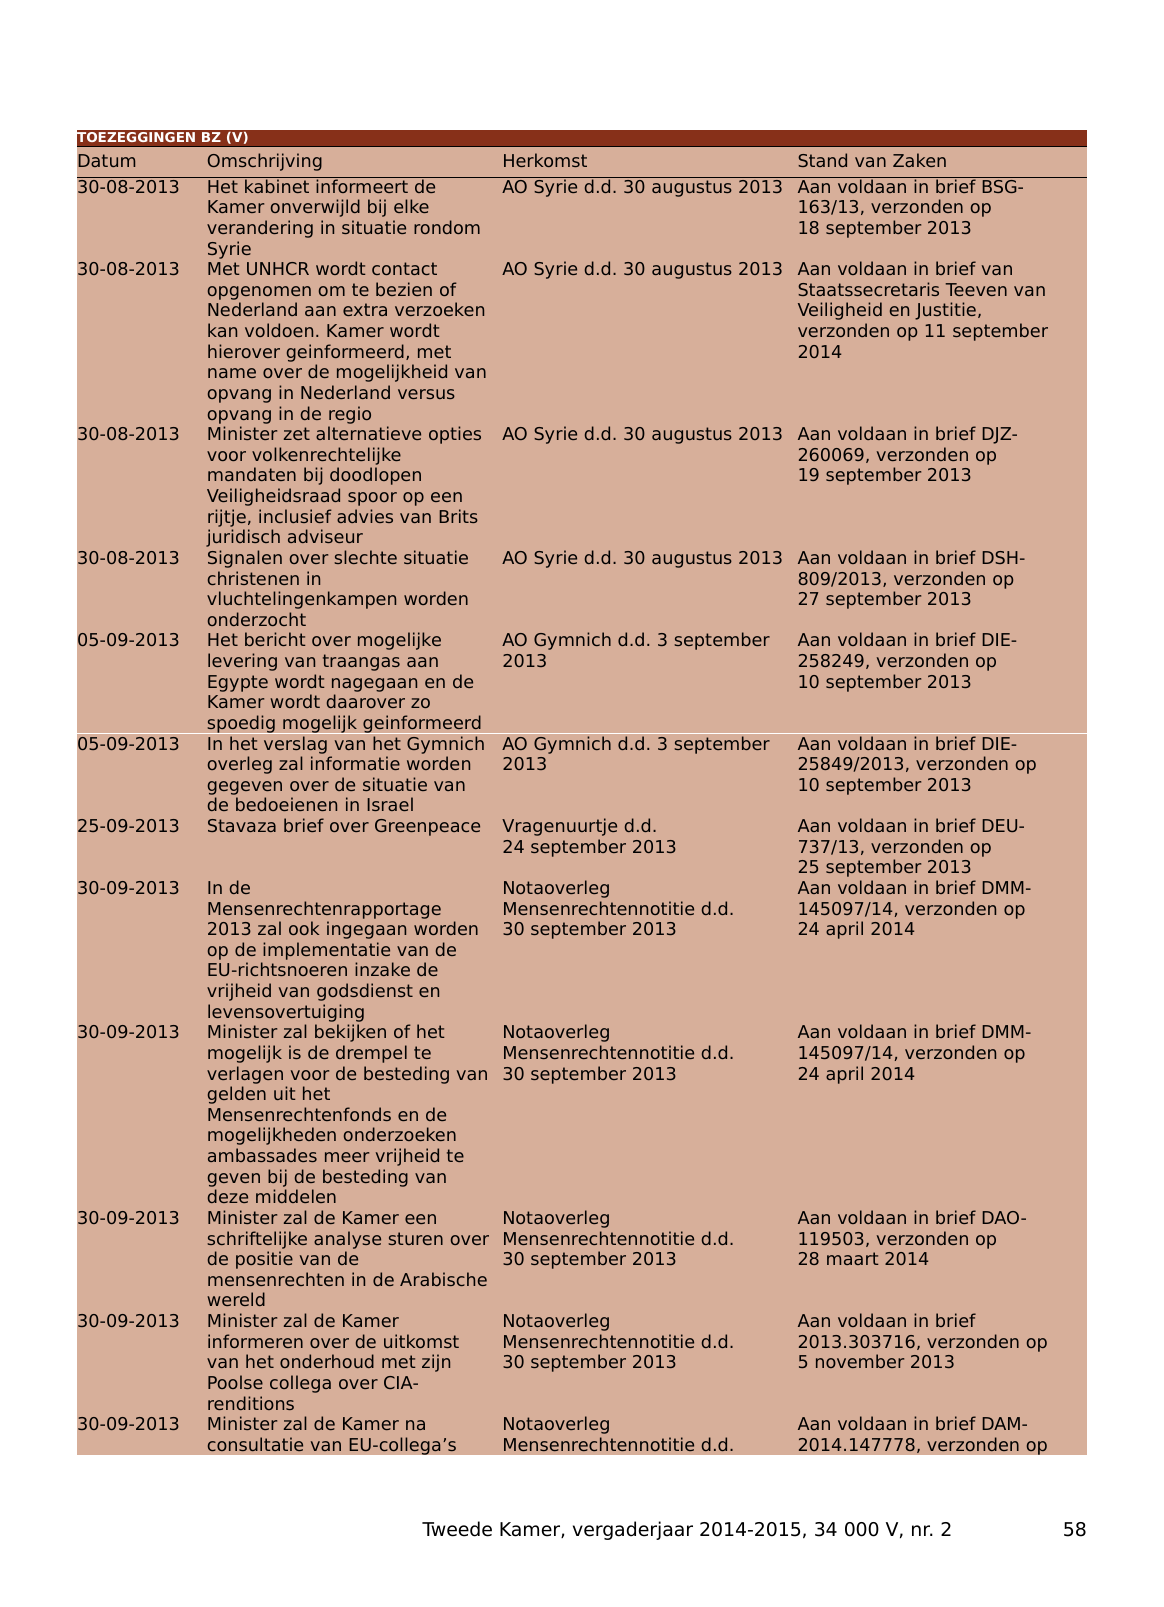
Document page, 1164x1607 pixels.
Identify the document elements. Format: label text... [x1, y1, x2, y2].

table_cell Notaoverleg Mensenrechtennotitie d.d. [496, 1414, 791, 1455]
table_cell 30-08-2013 [77, 548, 201, 630]
table_cell Aan voldaan in brief DIE-25849/2013, verzonden op 10 september 2013 [791, 734, 1087, 816]
table_cell 30-09-2013 [77, 1022, 201, 1208]
table_cell Het kabinet informeert de Kamer onverwijld bij elke verandering in situatie rondom Syrie [201, 178, 496, 259]
table_cell Minister zal de Kamer informeren over de uitkomst van het onderhoud met zijn Poolse collega over CIA-renditions [201, 1311, 496, 1414]
table_cell 05-09-2013 [77, 630, 201, 733]
table_cell 30-08-2013 [77, 424, 201, 548]
table_cell Minister zal de Kamer een schriftelijke analyse sturen over de positie van de mensenrechten in de Arabische wereld [201, 1208, 496, 1311]
table_cell 30-09-2013 [77, 1208, 201, 1311]
table_cell Aan voldaan in brief DIE-258249, verzonden op 10 september 2013 [791, 630, 1087, 733]
table_cell Aan voldaan in brief DJZ-260069, verzonden op 19 september 2013 [791, 424, 1087, 548]
table_cell Stand van Zaken [791, 147, 1087, 177]
table_cell 30-09-2013 [77, 1311, 201, 1414]
table_header TOEZEGGINGEN BZ (V) [77, 130, 1087, 146]
table_cell 30-09-2013 [77, 1414, 201, 1455]
table_cell Notaoverleg Mensenrechtennotitie d.d. 30 september 2013 [496, 1022, 791, 1208]
table_cell Het bericht over mogelijke levering van traangas aan Egypte wordt nagegaan en de Kamer wordt daarover zo spoedig mogelijk geinformeerd [201, 630, 496, 733]
table_cell AO Syrie d.d. 30 augustus 2013 [496, 259, 791, 424]
table_cell Aan voldaan in brief DMM-145097/14, verzonden op 24 april 2014 [791, 878, 1087, 1022]
table_cell Met UNHCR wordt contact opgenomen om te bezien of Nederland aan extra verzoeken kan voldoen. Kamer wordt hierover geinformeerd, met name over de mogelijkheid van opvang in Nederland versus opvang in de regio [201, 259, 496, 424]
table_cell Vragenuurtje d.d. 24 september 2013 [496, 816, 791, 878]
table_cell Aan voldaan in brief van Staatssecretaris Teeven van Veiligheid en Justitie, verzonden op 11 september 2014 [791, 259, 1087, 424]
table_cell AO Syrie d.d. 30 augustus 2013 [496, 548, 791, 630]
table_cell Notaoverleg Mensenrechtennotitie d.d. 30 september 2013 [496, 1311, 791, 1414]
table_cell In de Mensenrechtenrapportage 2013 zal ook ingegaan worden op de implementatie van de EU-richtsnoeren inzake de vrijheid van godsdienst en levensovertuiging [201, 878, 496, 1022]
table_cell Omschrijving [201, 147, 496, 177]
table_cell 05-09-2013 [77, 734, 201, 816]
table_cell Notaoverleg Mensenrechtennotitie d.d. 30 september 2013 [496, 1208, 791, 1311]
table_cell AO Gymnich d.d. 3 september 2013 [496, 734, 791, 816]
table_cell Aan voldaan in brief DAO-119503, verzonden op 28 maart 2014 [791, 1208, 1087, 1311]
table_cell 30-08-2013 [77, 178, 201, 259]
table_cell Aan voldaan in brief BSG-163/13, verzonden op 18 september 2013 [791, 178, 1087, 259]
table_cell AO Syrie d.d. 30 augustus 2013 [496, 424, 791, 548]
table_cell Aan voldaan in brief DMM-145097/14, verzonden op 24 april 2014 [791, 1022, 1087, 1208]
table_cell Datum [77, 147, 201, 177]
table_cell Minister zet alternatieve opties voor volkenrechtelijke mandaten bij doodlopen Veiligheidsraad spoor op een rijtje, inclusief advies van Brits juridisch adviseur [201, 424, 496, 548]
table_cell Notaoverleg Mensenrechtennotitie d.d. 30 september 2013 [496, 878, 791, 1022]
table_cell In het verslag van het Gymnich overleg zal informatie worden gegeven over de situatie van de bedoeienen in Israel [201, 734, 496, 816]
table_cell 30-08-2013 [77, 259, 201, 424]
table_cell Minister zal de Kamer na consultatie van EU-collega’s [201, 1414, 496, 1455]
table_cell Stavaza brief over Greenpeace [201, 816, 496, 878]
table_cell Aan voldaan in brief 2013.303716, verzonden op 5 november 2013 [791, 1311, 1087, 1414]
table_cell Minister zal bekijken of het mogelijk is de drempel te verlagen voor de besteding van gelden uit het Mensenrechtenfonds en de mogelijkheden onderzoeken ambassades meer vrijheid te geven bij de besteding van deze middelen [201, 1022, 496, 1208]
table_cell Aan voldaan in brief DAM-2014.147778, verzonden op [791, 1414, 1087, 1455]
table_cell AO Syrie d.d. 30 augustus 2013 [496, 178, 791, 259]
table_cell Herkomst [496, 147, 791, 177]
table_cell Aan voldaan in brief DSH-809/2013, verzonden op 27 september 2013 [791, 548, 1087, 630]
table_cell Signalen over slechte situatie christenen in vluchtelingenkampen worden onderzocht [201, 548, 496, 630]
table_cell Aan voldaan in brief DEU-737/13, verzonden op 25 september 2013 [791, 816, 1087, 878]
table_cell 25-09-2013 [77, 816, 201, 878]
table_cell 30-09-2013 [77, 878, 201, 1022]
table_cell AO Gymnich d.d. 3 september 2013 [496, 630, 791, 733]
